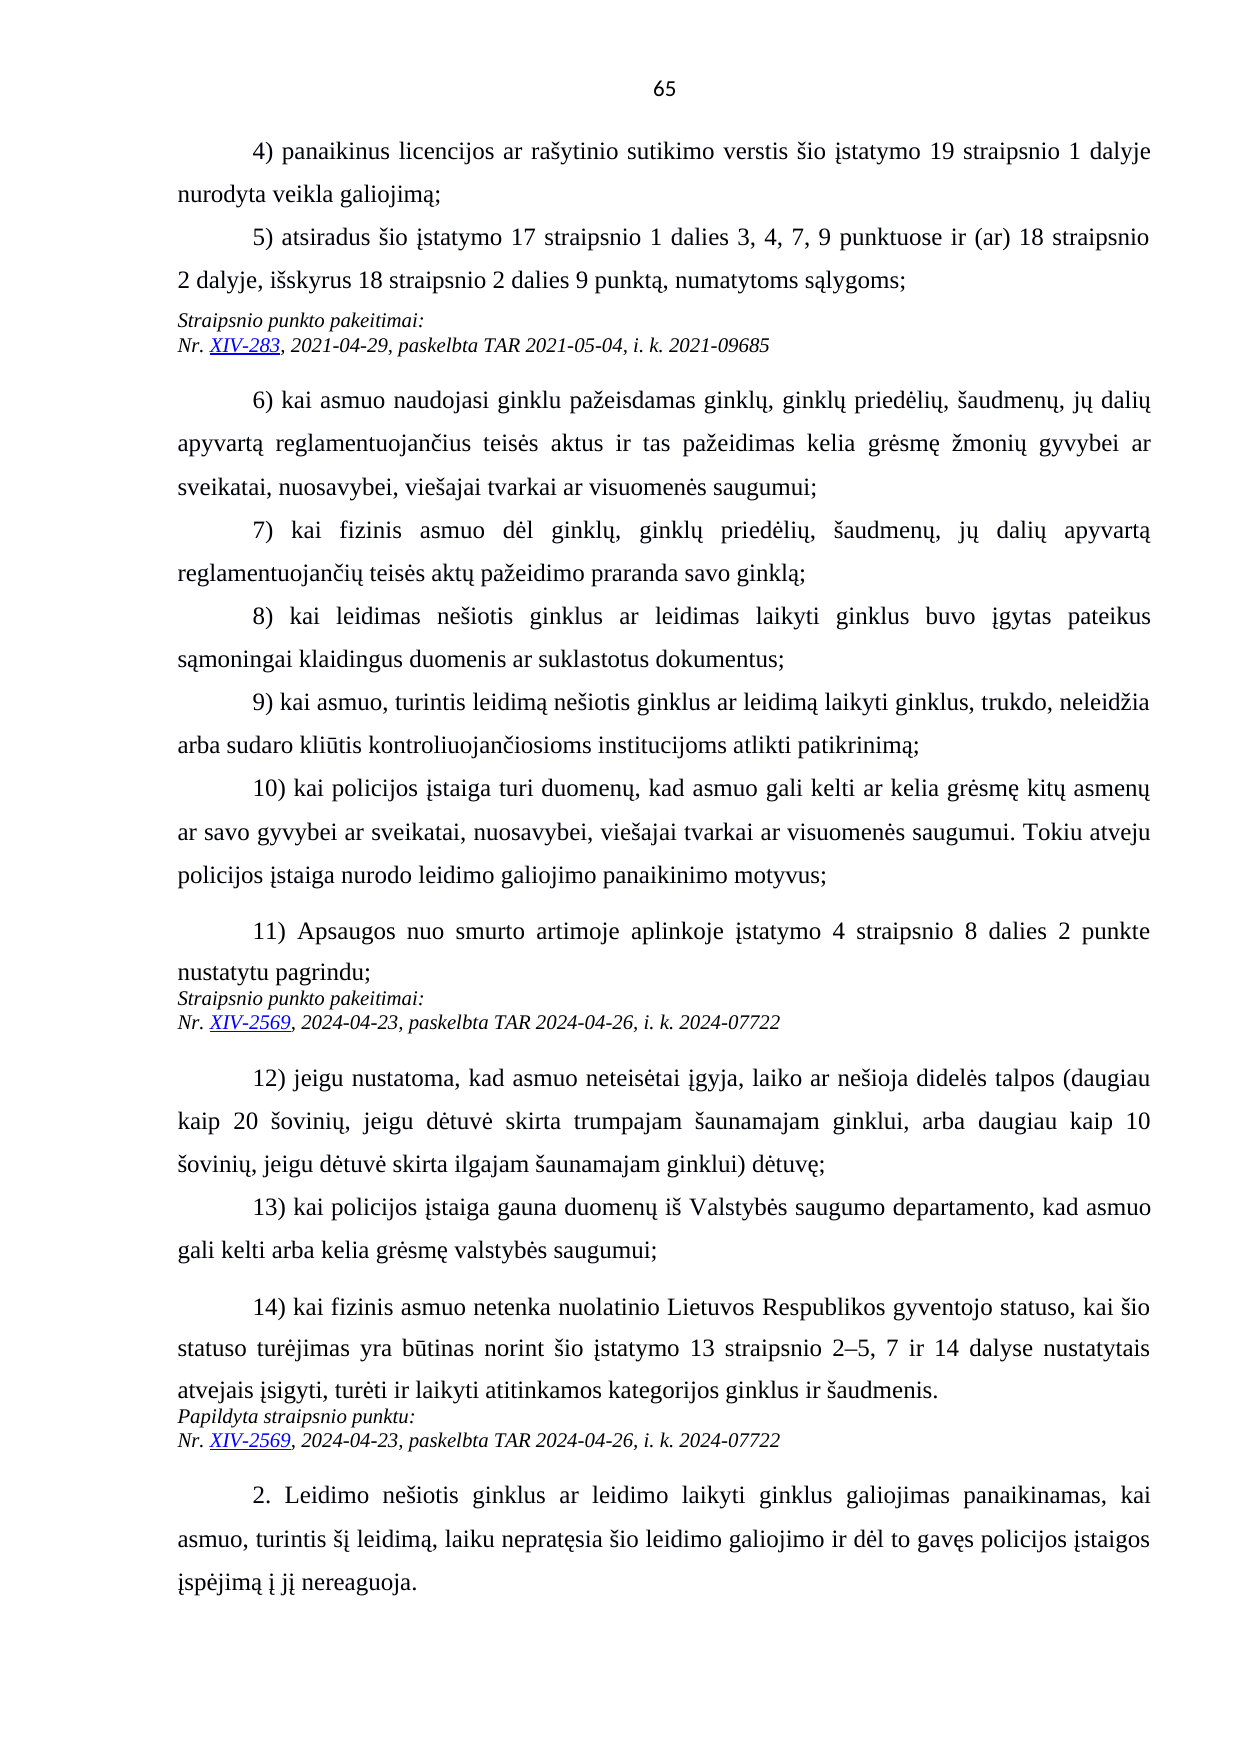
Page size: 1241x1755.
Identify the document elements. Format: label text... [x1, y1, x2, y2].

text 9) kai asmuo, turintis leidimą nešiotis ginklus ar leidimą laikyti ginklus, trukdo, neleidžia arba sudaro kliūtis kontroliuojančiosioms institucijoms atlikti patikrinimą; [177, 687, 1152, 759]
text Papildyta straipsnio punktu: [177, 1404, 1152, 1428]
text Nr. XIV-283, 2021-04-29, paskelbta TAR 2021-05-04, i. k. 2021-09685 [177, 332, 1152, 357]
text 12) jeigu nustatoma, kad asmuo neteisėtai įgyja, laiko ar nešioja didelės talpos (daugiau kaip 20 šovinių, jeigu dėtuvė skirta trumpajam šaunamajam ginklui, arba daugiau kaip 10 šovinių, jeigu dėtuvė skirta ilgajam šaunamajam ginklui) dėtuvę; [177, 1063, 1152, 1178]
text 8) kai leidimas nešiotis ginklus ar leidimas laikyti ginklus buvo įgytas pateikus sąmoningai klaidingus duomenis ar suklastotus dokumentus; [177, 601, 1152, 673]
text 6) kai asmuo naudojasi ginklu pažeisdamas ginklų, ginklų priedėlių, šaudmenų, jų dalių apyvartą reglamentuojančius teisės aktus ir tas pažeidimas kelia grėsmę žmonių gyvybei ar sveikatai, nuosavybei, viešajai tvarkai ar visuomenės saugumui; [177, 385, 1152, 500]
text Nr. XIV-2569, 2024-04-23, paskelbta TAR 2024-04-26, i. k. 2024-07722 [177, 1428, 1152, 1452]
text 7) kai fizinis asmuo dėl ginklų, ginklų priedėlių, šaudmenų, jų dalių apyvartą reglamentuojančių teisės aktų pažeidimo praranda savo ginklą; [177, 515, 1152, 587]
text 14) kai fizinis asmuo netenka nuolatinio Lietuvos Respublikos gyventojo statuso, kai šio statuso turėjimas yra būtinas norint šio įstatymo 13 straipsnio 2–5, 7 ir 14 dalyse nustatytais atvejais įsigyti, turėti ir laikyti atitinkamos kategorijos ginklus ir šaudmenis. [177, 1279, 1152, 1404]
text 5) atsiradus šio įstatymo 17 straipsnio 1 dalies 3, 4, 7, 9 punktuose ir (ar) 18 straipsnio 2 dalyje, išskyrus 18 straipsnio 2 dalies 9 punktą, numatytoms sąlygoms; [177, 222, 1152, 294]
text 2. Leidimo nešiotis ginklus ar leidimo laikyti ginklus galiojimas panaikinamas, kai asmuo, turintis šį leidimą, laiku nepratęsia šio leidimo galiojimo ir dėl to gavęs policijos įstaigos įspėjimą į jį nereaguoja. [177, 1481, 1152, 1596]
text 10) kai policijos įstaiga turi duomenų, kad asmuo gali kelti ar kelia grėsmę kitų asmenų ar savo gyvybei ar sveikatai, nuosavybei, viešajai tvarkai ar visuomenės saugumui. Tokiu atveju policijos įstaiga nurodo leidimo galiojimo panaikinimo motyvus; [177, 773, 1152, 888]
text Nr. XIV-2569, 2024-04-23, paskelbta TAR 2024-04-26, i. k. 2024-07722 [177, 1010, 1152, 1034]
text Straipsnio punkto pakeitimai: [177, 308, 1152, 332]
text 13) kai policijos įstaiga gauna duomenų iš Valstybės saugumo departamento, kad asmuo gali kelti arba kelia grėsmę valstybės saugumui; [177, 1192, 1152, 1264]
text 11) Apsaugos nuo smurto artimoje aplinkoje įstatymo 4 straipsnio 8 dalies 2 punkte nustatytu pagrindu; [177, 903, 1152, 986]
text Straipsnio punkto pakeitimai: [177, 986, 1152, 1010]
text 4) panaikinus licencijos ar rašytinio sutikimo verstis šio įstatymo 19 straipsnio 1 dalyje nurodyta veikla galiojimą; [177, 136, 1152, 208]
